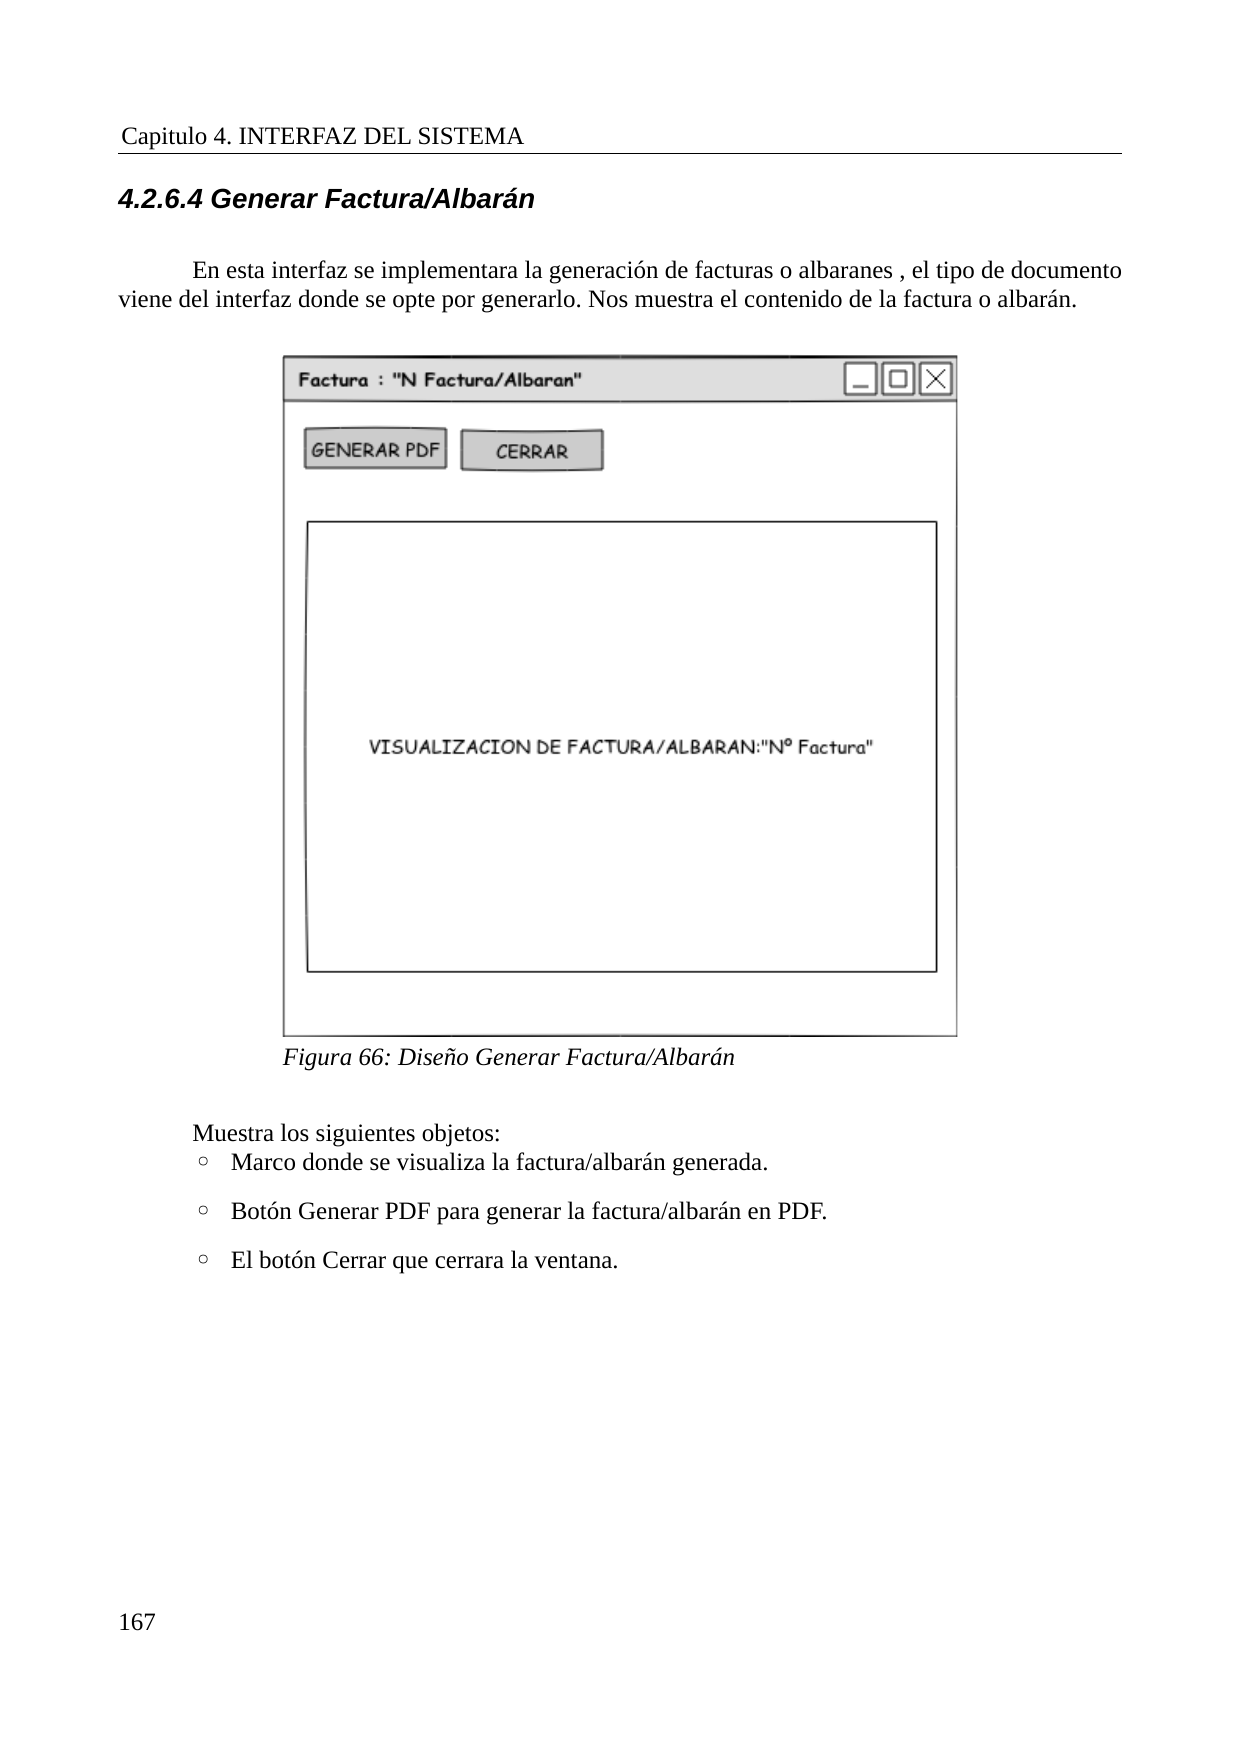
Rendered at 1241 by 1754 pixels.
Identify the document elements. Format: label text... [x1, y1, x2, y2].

text Muestra los siguientes objetos: [118, 1118, 1122, 1147]
picture [282, 354, 958, 1037]
list Botón Generar PDF para generar la factura/albarán en PDF. [193, 1196, 1122, 1224]
list Marco donde se visualiza la factura/albarán generada. [193, 1147, 1122, 1175]
subtitle 4.2.6.4 Generar Factura/Albarán [118, 182, 1122, 214]
text Figura 66: Diseño Generar Factura/Albarán [283, 1037, 958, 1071]
list El botón Cerrar que cerrara la ventana. [193, 1245, 1122, 1273]
text En esta interfaz se implementara la generación de facturas o albaranes , el tipo de documento viene del interfaz donde se opte por generarlo. Nos muestra el contenido de la factura o albarán. [118, 255, 1122, 313]
